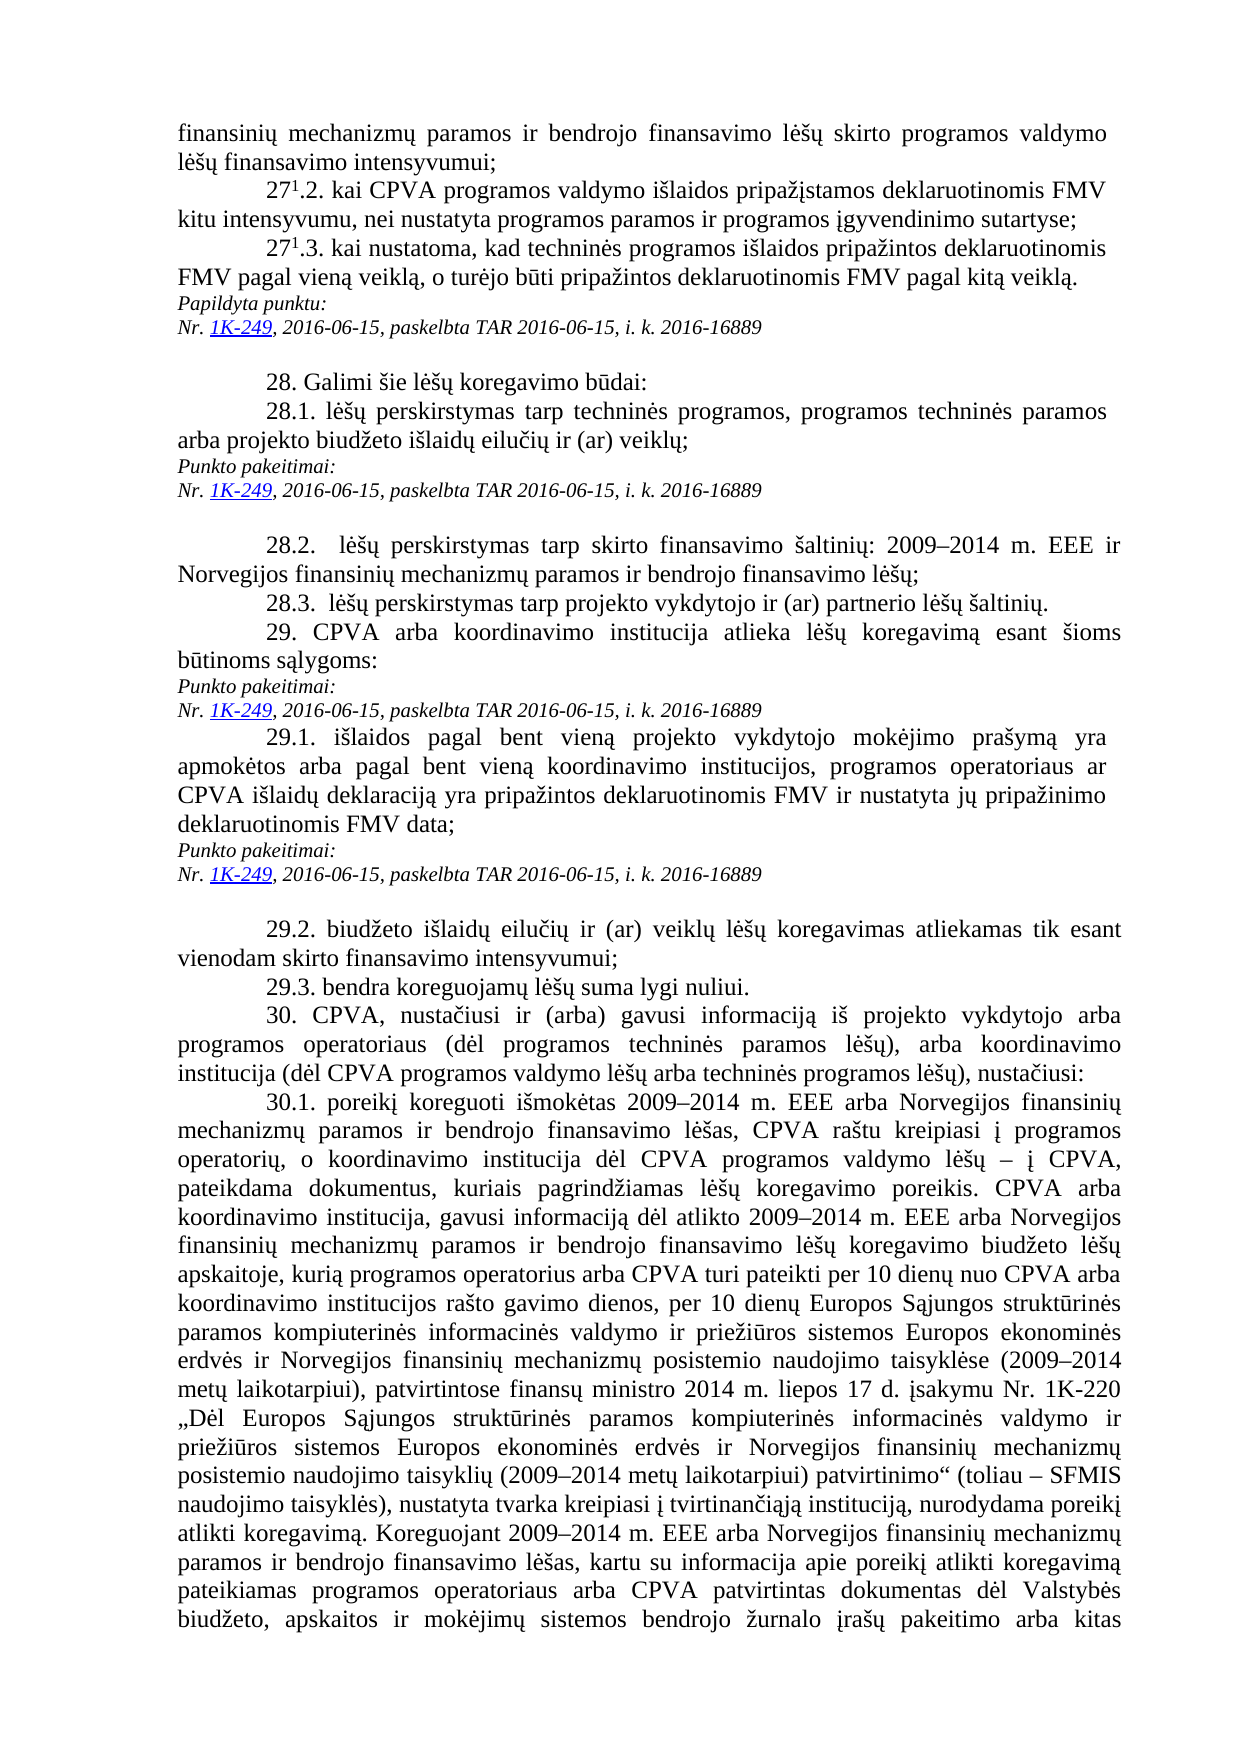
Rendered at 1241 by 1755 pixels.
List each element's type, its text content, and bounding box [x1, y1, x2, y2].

text Nr. 1K-249, 2016-06-15, paskelbta TAR 2016-06-15, i. k. 2016-16889 [177, 698, 1122, 722]
text 28.1. lėšų perskirstymas tarp techninės programos, programos techninės paramos arba projekto biudžeto išlaidų eilučių ir (ar) veiklų; [177, 396, 1107, 454]
text 28.3. lėšų perskirstymas tarp projekto vykdytojo ir (ar) partnerio lėšų šaltinių. [162, 588, 1122, 617]
text 28.2. lėšų perskirstymas tarp skirto finansavimo šaltinių: 2009–2014 m. EEE ir Norvegijos finansinių mechanizmų paramos ir bendrojo finansavimo lėšų; [177, 531, 1122, 588]
text 29.2. biudžeto išlaidų eilučių ir (ar) veiklų lėšų koregavimas atliekamas tik esant vienodam skirto finansavimo intensyvumui; [177, 914, 1122, 972]
text 271.2. kai CPVA programos valdymo išlaidos pripažįstamos deklaruotinomis FMV kitu intensyvumu, nei nustatyta programos paramos ir programos įgyvendinimo sutartyse; [177, 176, 1107, 233]
text Nr. 1K-249, 2016-06-15, paskelbta TAR 2016-06-15, i. k. 2016-16889 [177, 478, 1122, 502]
text Nr. 1K-249, 2016-06-15, paskelbta TAR 2016-06-15, i. k. 2016-16889 [177, 862, 1122, 886]
text 29. CPVA arba koordinavimo institucija atlieka lėšų koregavimą esant šioms būtinoms sąlygoms: [177, 617, 1122, 674]
text 29.1. išlaidos pagal bent vieną projekto vykdytojo mokėjimo prašymą yra apmokėtos arba pagal bent vieną koordinavimo institucijos, programos operatoriaus ar CPVA išlaidų deklaraciją yra pripažintos deklaruotinomis FMV ir nustatyta jų pripažinimo deklaruotinomis FMV data; [177, 722, 1107, 837]
text finansinių mechanizmų paramos ir bendrojo finansavimo lėšų skirto programos valdymo lėšų finansavimo intensyvumui; [177, 118, 1107, 176]
text Papildyta punktu: [177, 291, 1122, 315]
text 30. CPVA, nustačiusi ir (arba) gavusi informaciją iš projekto vykdytojo arba programos operatoriaus (dėl programos techninės paramos lėšų), arba koordinavimo institucija (dėl CPVA programos valdymo lėšų arba techninės programos lėšų), nustačiusi: [177, 1001, 1122, 1087]
text 30.1. poreikį koreguoti išmokėtas 2009–2014 m. EEE arba Norvegijos finansinių mechanizmų paramos ir bendrojo finansavimo lėšas, CPVA raštu kreipiasi į programos operatorių, o koordinavimo institucija dėl CPVA programos valdymo lėšų – į CPVA, pateikdama dokumentus, kuriais pagrindžiamas lėšų koregavimo poreikis. CPVA arba koordinavimo institucija, gavusi informaciją dėl atlikto 2009–2014 m. EEE arba Norvegijos finansinių mechanizmų paramos ir bendrojo finansavimo lėšų koregavimo biudžeto lėšų apskaitoje, kurią programos operatorius arba CPVA turi pateikti per 10 dienų nuo CPVA arba koordinavimo institucijos rašto gavimo dienos, per 10 dienų Europos Sąjungos struktūrinės paramos kompiuterinės informacinės valdymo ir priežiūros sistemos Europos ekonominės erdvės ir Norvegijos finansinių mechanizmų posistemio naudojimo taisyklėse (2009–2014 metų laikotarpiui), patvirtintose finansų ministro 2014 m. liepos 17 d. įsakymu Nr. 1K-220 „Dėl Europos Sąjungos struktūrinės paramos kompiuterinės informacinės valdymo ir priežiūros sistemos Europos ekonominės erdvės ir Norvegijos finansinių mechanizmų posistemio naudojimo taisyklių (2009–2014 metų laikotarpiui) patvirtinimo“ (toliau – SFMIS naudojimo taisyklės), nustatyta tvarka kreipiasi į tvirtinančiąją instituciją, nurodydama poreikį atlikti koregavimą. Koreguojant 2009–2014 m. EEE arba Norvegijos finansinių mechanizmų paramos ir bendrojo finansavimo lėšas, kartu su informacija apie poreikį atlikti koregavimą pateikiamas programos operatoriaus arba CPVA patvirtintas dokumentas dėl Valstybės biudžeto, apskaitos ir mokėjimų sistemos bendrojo žurnalo įrašų pakeitimo arba kitas [177, 1087, 1122, 1633]
text Nr. 1K-249, 2016-06-15, paskelbta TAR 2016-06-15, i. k. 2016-16889 [177, 315, 1122, 339]
text 271.3. kai nustatoma, kad techninės programos išlaidos pripažintos deklaruotinomis FMV pagal vieną veiklą, o turėjo būti pripažintos deklaruotinomis FMV pagal kitą veiklą. [177, 233, 1107, 291]
text Punkto pakeitimai: [177, 674, 1122, 698]
text Punkto pakeitimai: [177, 454, 1122, 478]
text 29.3. bendra koreguojamų lėšų suma lygi nuliui. [266, 972, 1122, 1001]
text Punkto pakeitimai: [177, 837, 1122, 862]
text 28. Galimi šie lėšų koregavimo būdai: [266, 367, 1122, 396]
